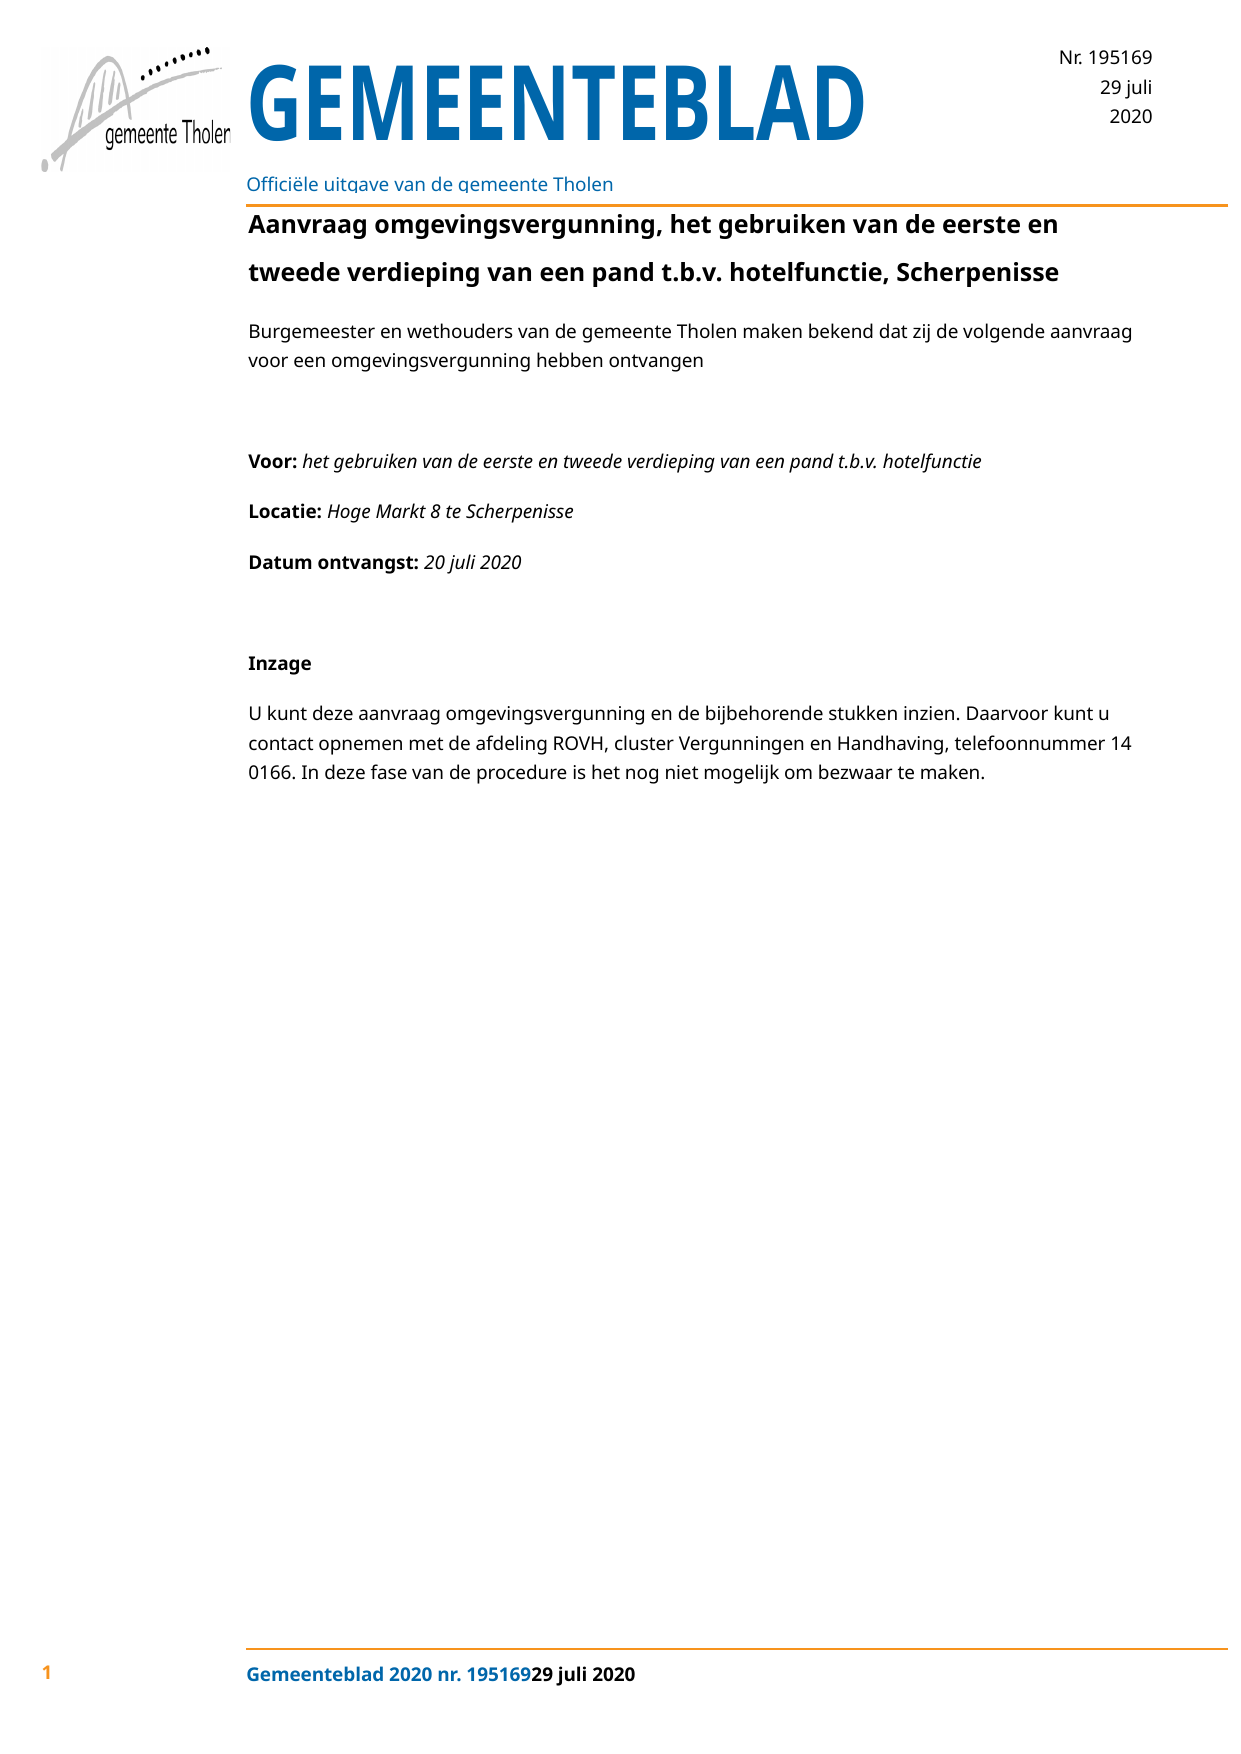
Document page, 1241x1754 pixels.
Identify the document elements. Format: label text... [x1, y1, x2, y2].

text Inzage [248, 650, 1152, 676]
picture [41, 47, 231, 172]
text Locatie: Hoge Markt 8 te Scherpenisse [248, 499, 1152, 524]
text Datum ontvangst: 20 juli 2020 [248, 549, 1152, 575]
text Aanvraag omgevingsvergunning, het gebruiken van de eerste en tweede verdieping van een pand t.b.v. hotelfunctie, Scherpenisse [248, 207, 1152, 288]
text Voor: het gebruiken van de eerste en tweede verdieping van een pand t.b.v. hotelfunctie [248, 448, 1152, 474]
text U kunt deze aanvraag omgevingsvergunning en de bijbehorende stukken inzien. Daarvoor kunt u contact opnemen met de afdeling ROVH, cluster Vergunningen en Handhaving, telefoonnummer 14 0166. In deze fase van de procedure is het nog niet mogelijk om bezwaar te maken. [248, 700, 1152, 785]
text Burgemeester en wethouders van de gemeente Tholen maken bekend dat zij de volgende aanvraag voor een omgevingsvergunning hebben ontvangen [248, 318, 1152, 373]
